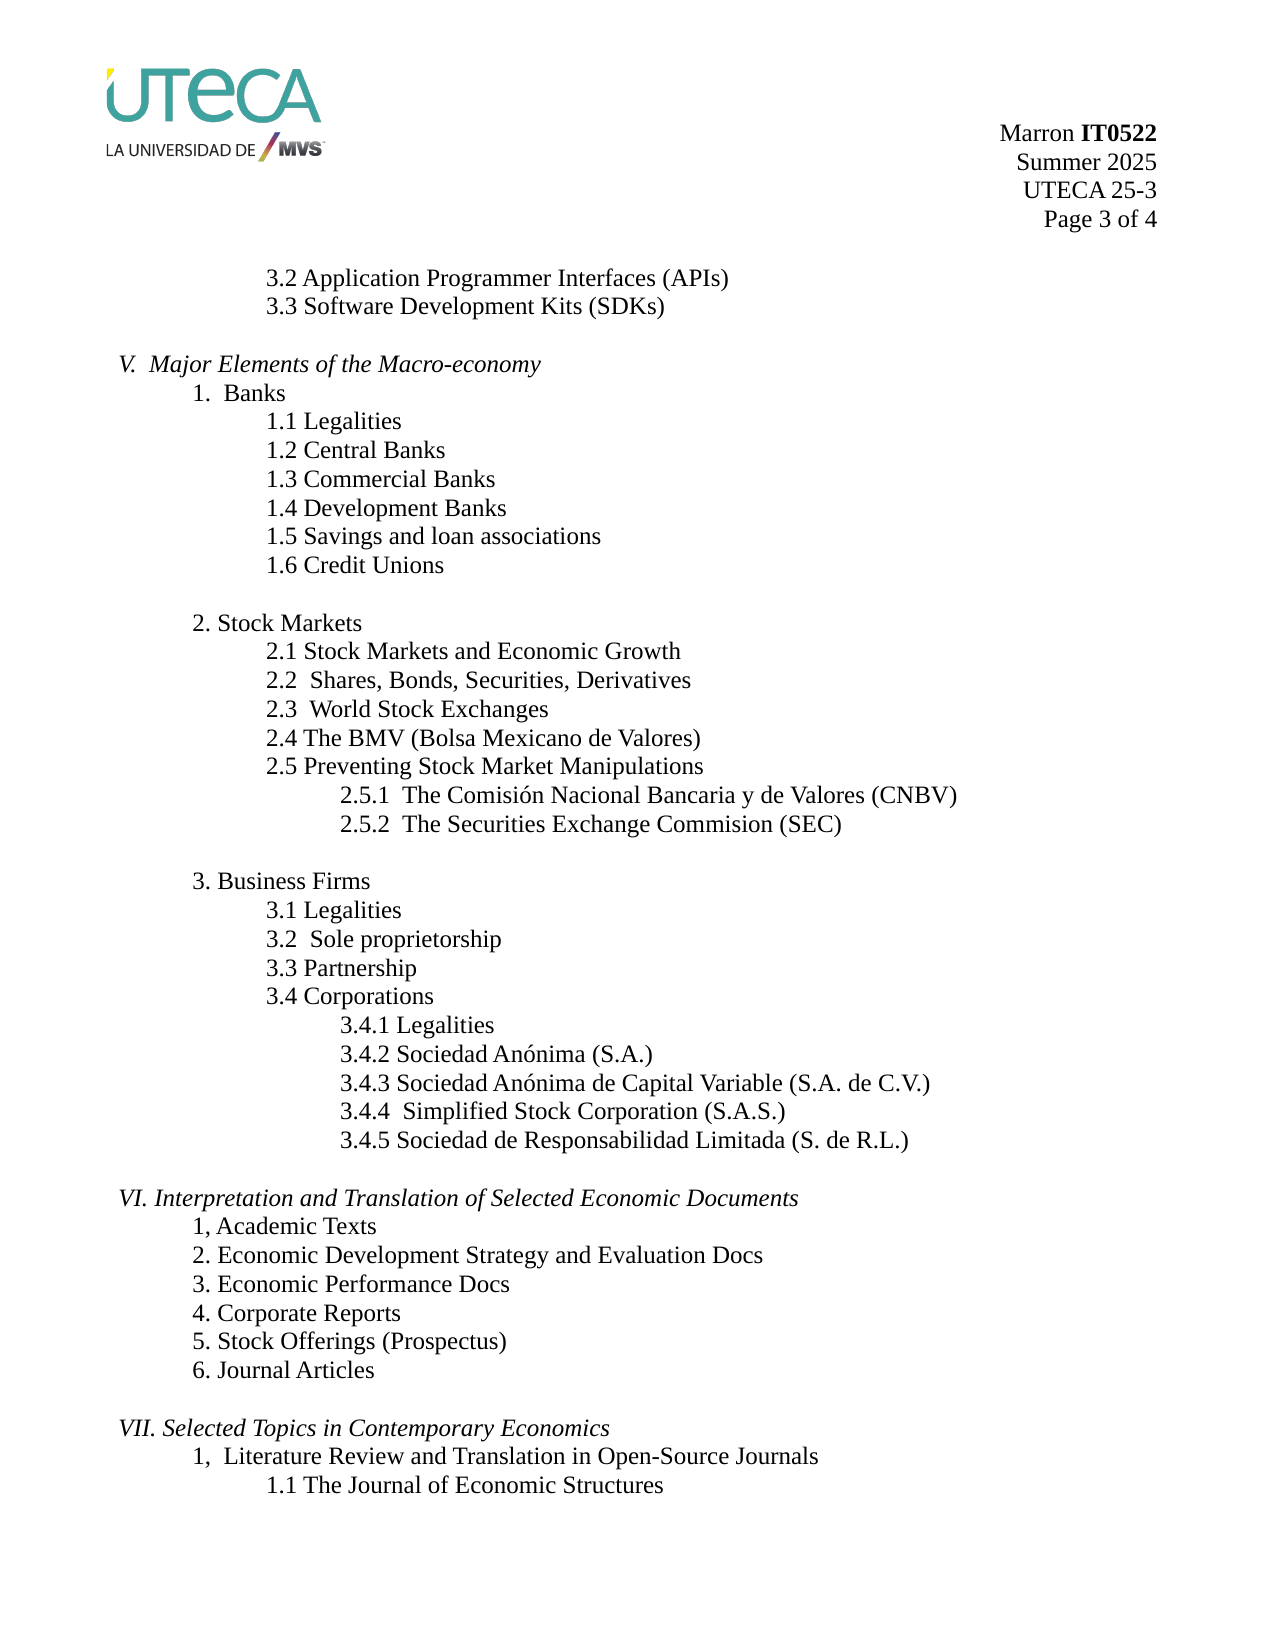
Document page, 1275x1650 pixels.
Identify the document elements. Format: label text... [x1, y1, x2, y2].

text 3.3 Partnership [192, 953, 1157, 981]
text 3.4 Corporations [192, 981, 1157, 1010]
text 1, Literature Review and Translation in Open-Source Journals [118, 1441, 1157, 1470]
text 3.4.1 Legalities [192, 1010, 1157, 1039]
text 2.1 Stock Markets and Economic Growth [192, 636, 1157, 665]
text 1, Academic Texts [118, 1211, 1157, 1240]
text 3.2 Sole proprietorship [192, 924, 1157, 953]
text V. Major Elements of the Macro-economy [118, 349, 1157, 378]
text 2.5 Preventing Stock Market Manipulations [192, 751, 1157, 780]
text 3.2 Application Programmer Interfaces (APIs) [192, 263, 1157, 291]
text VI. Interpretation and Translation of Selected Economic Documents [118, 1183, 1157, 1211]
text 2.3 World Stock Exchanges [192, 694, 1157, 723]
text 2.2 Shares, Bonds, Securities, Derivatives [192, 665, 1157, 694]
text 3.4.3 Sociedad Anónima de Capital Variable (S.A. de C.V.) [192, 1068, 1157, 1096]
text 3. Business Firms [192, 866, 1157, 895]
text 1.1 Legalities [192, 406, 1157, 435]
text 4. Corporate Reports [118, 1298, 1157, 1326]
text 1. Banks [192, 378, 1157, 406]
text 3.1 Legalities [192, 895, 1157, 924]
text 1.3 Commercial Banks [192, 464, 1157, 493]
text 3.4.4 Simplified Stock Corporation (S.A.S.) [192, 1096, 1157, 1125]
text 3.3 Software Development Kits (SDKs) [192, 291, 1157, 320]
text 2.5.1 The Comisión Nacional Bancaria y de Valores (CNBV) [192, 780, 1157, 809]
text 5. Stock Offerings (Prospectus) [118, 1326, 1157, 1355]
text 3. Economic Performance Docs [118, 1269, 1157, 1298]
text 2. Economic Development Strategy and Evaluation Docs [118, 1240, 1157, 1269]
text 3.4.5 Sociedad de Responsabilidad Limitada (S. de R.L.) [192, 1125, 1157, 1154]
text 1.5 Savings and loan associations [192, 521, 1157, 550]
text 1.2 Central Banks [192, 435, 1157, 464]
text 1.4 Development Banks [192, 493, 1157, 521]
text VII. Selected Topics in Contemporary Economics [118, 1413, 1157, 1441]
picture [104, 64, 328, 166]
text 1.1 The Journal of Economic Structures [266, 1470, 1157, 1499]
text 2.4 The BMV (Bolsa Mexicano de Valores) [192, 723, 1157, 751]
text 2. Stock Markets [192, 608, 1157, 636]
text 1.6 Credit Unions [192, 550, 1157, 579]
text 2.5.2 The Securities Exchange Commision (SEC) [192, 809, 1157, 838]
text 3.4.2 Sociedad Anónima (S.A.) [192, 1039, 1157, 1068]
text 6. Journal Articles [118, 1355, 1157, 1384]
